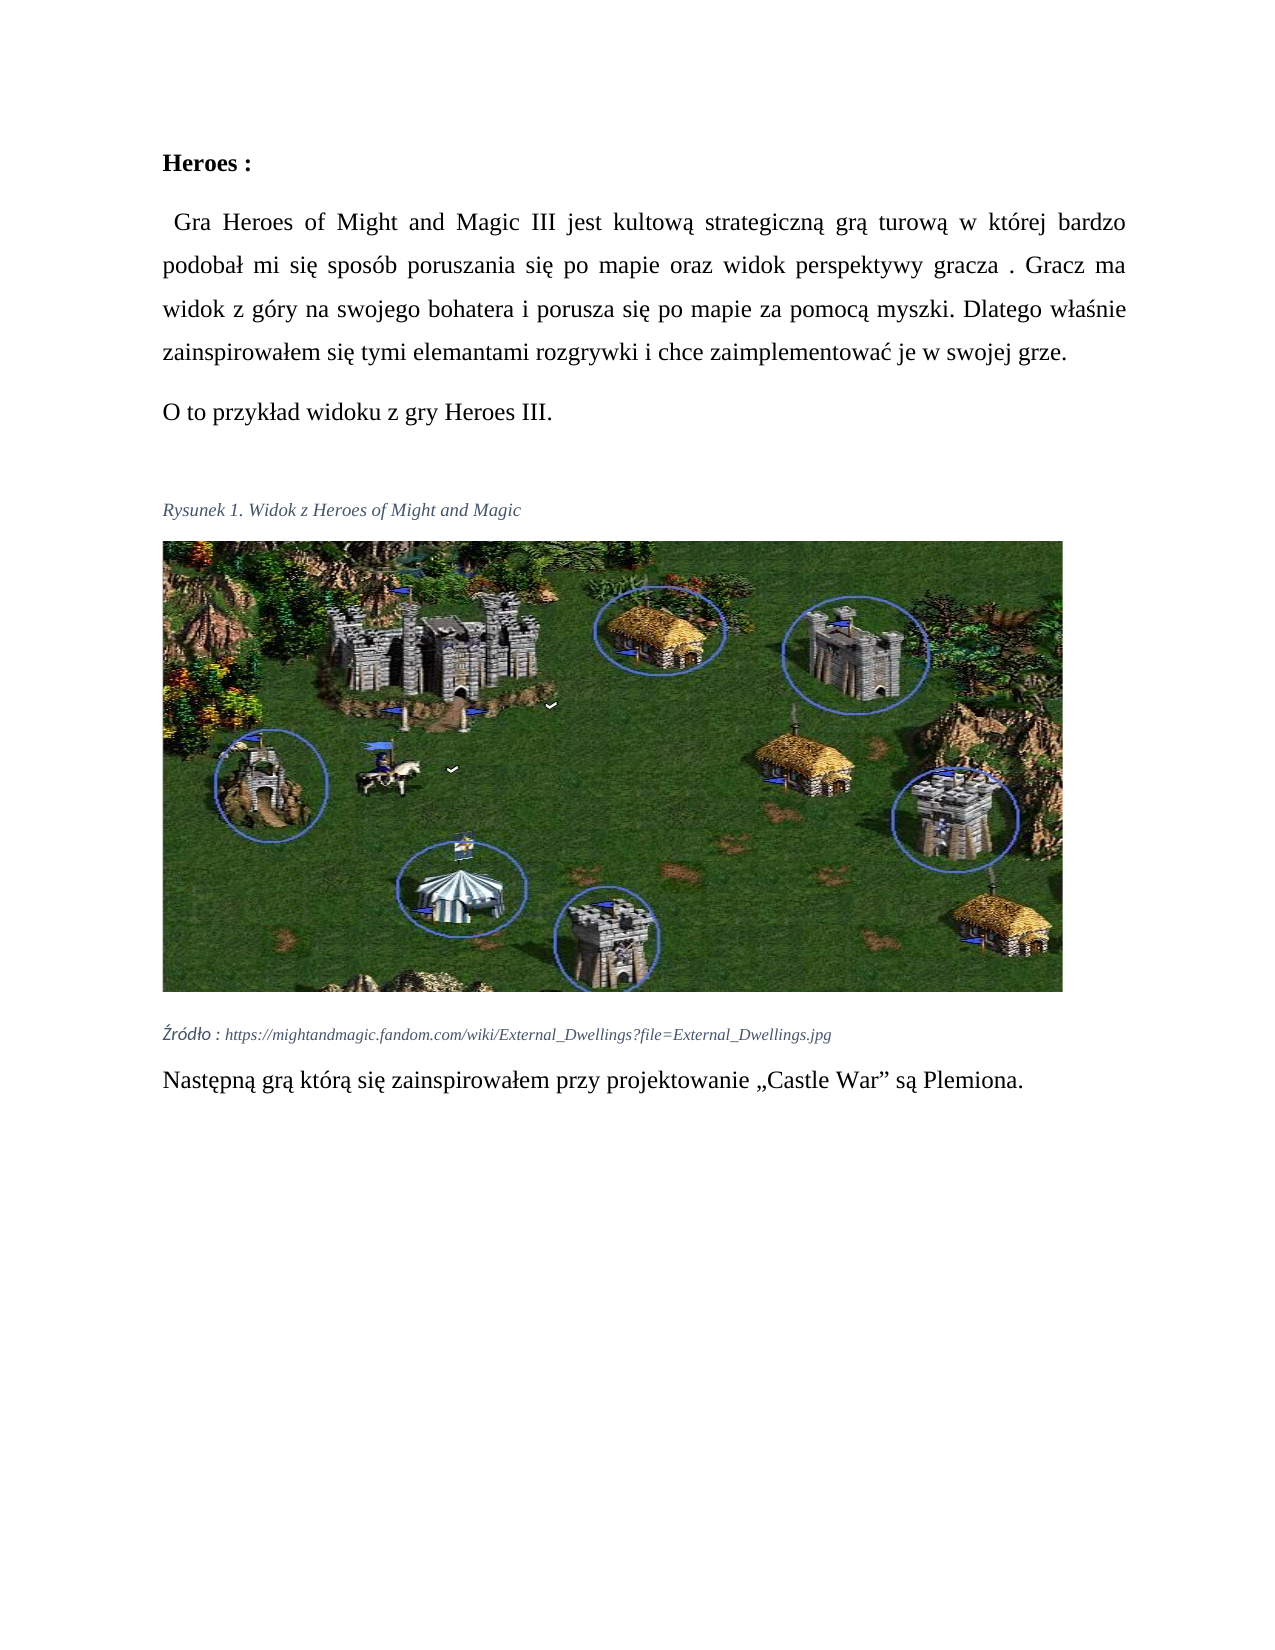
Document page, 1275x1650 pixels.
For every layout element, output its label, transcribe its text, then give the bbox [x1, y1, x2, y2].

text Następną grą którą się zainspirowałem przy projektowanie „Castle War” są Plemiona. [162, 1066, 1127, 1094]
text Rysunek 1. Widok z Heroes of Might and Magic [162, 499, 1127, 520]
text Gra Heroes of Might and Magic III jest kultową strategiczną grą turową w której bardzo podobał mi się sposób poruszania się po mapie oraz widok perspektywy gracza . Gracz ma widok z góry na swojego bohatera i porusza się po mapie za pomocą myszki. Dlatego właśnie zainspirowałem się tymi elemantami rozgrywki i chce zaimplementować je w swojej grze. [162, 207, 1127, 366]
text Heroes : [162, 148, 1127, 176]
text Źródło : https://mightandmagic.fandom.com/wiki/External_Dwellings?file=External_Dwellings.jpg [162, 1022, 1127, 1045]
text O to przykład widoku z gry Heroes III. [162, 397, 1127, 425]
